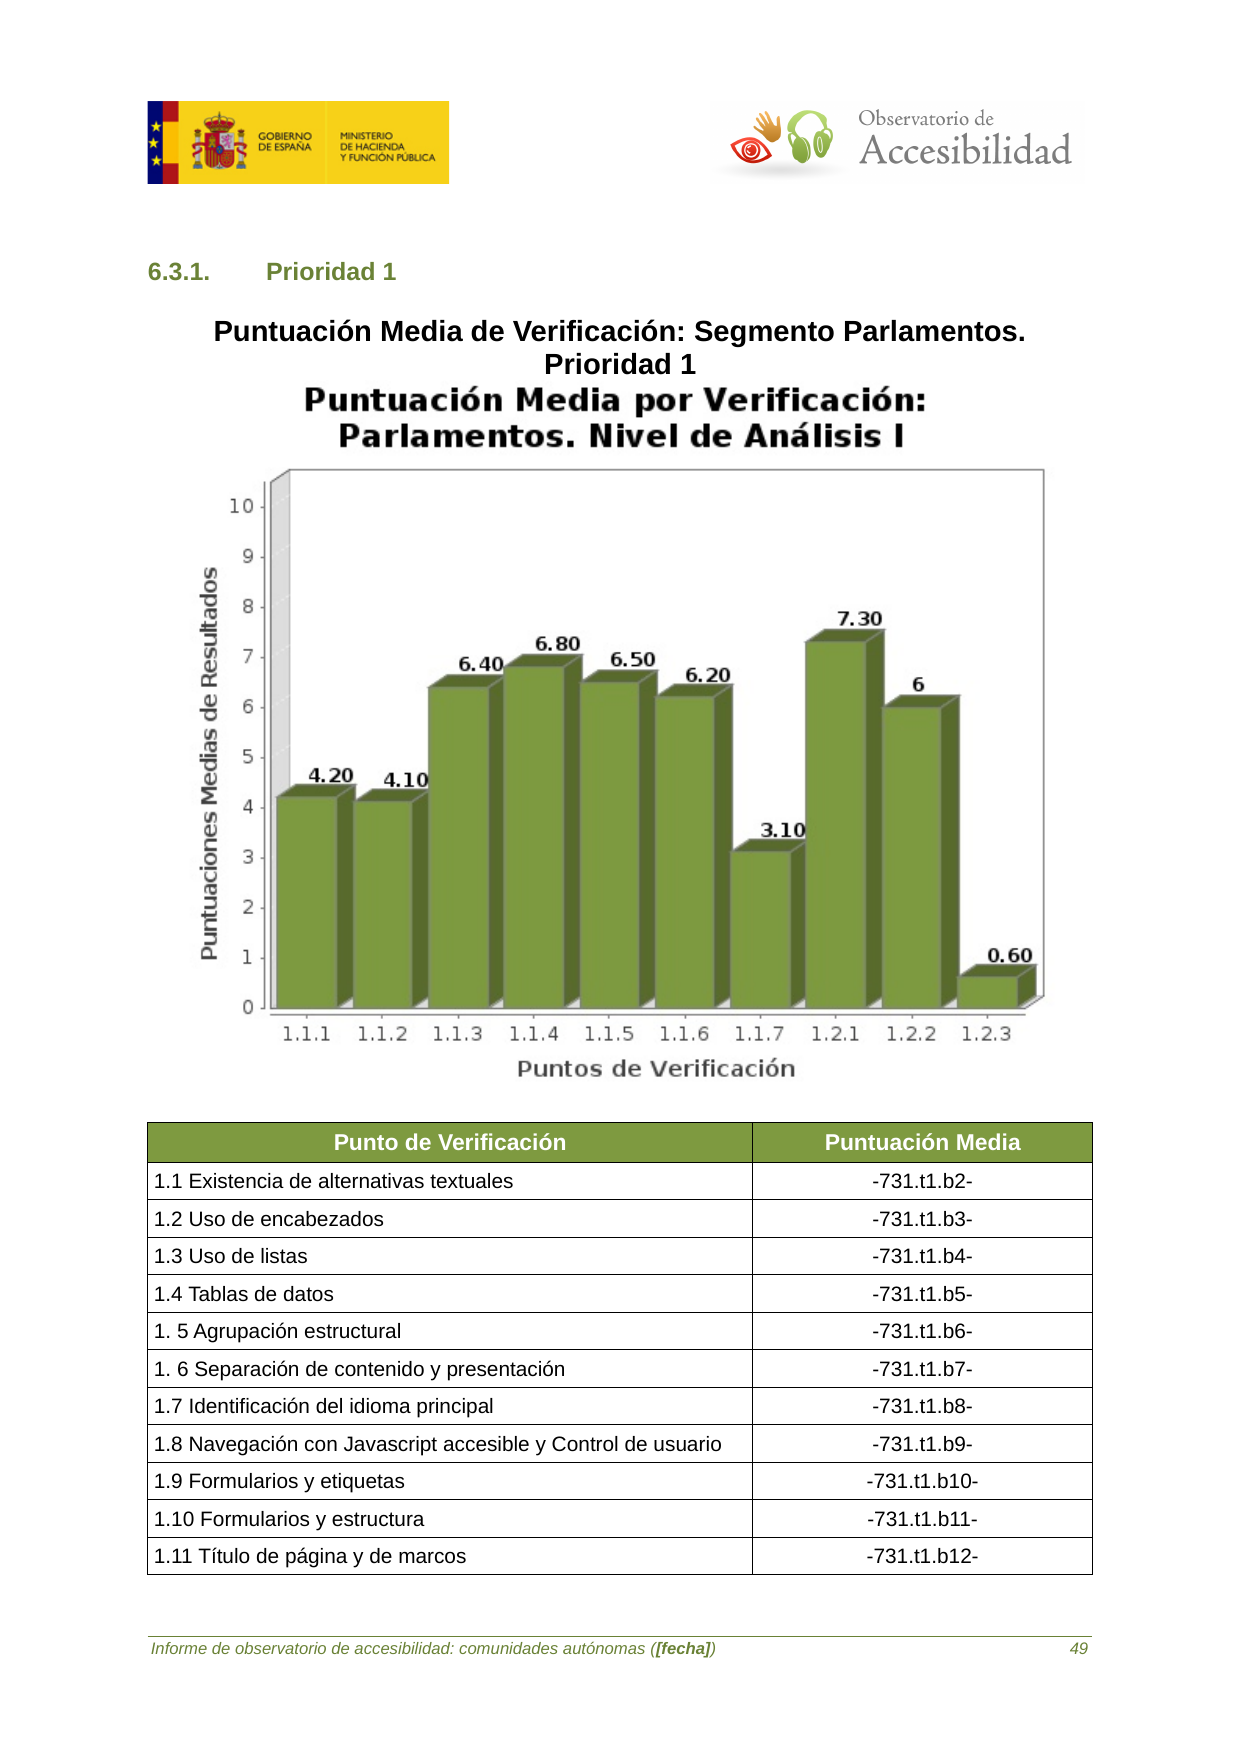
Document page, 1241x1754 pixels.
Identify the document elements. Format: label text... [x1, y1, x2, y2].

subtitle Prioridad 1 [148, 257, 1092, 286]
table_cell -731.t1.b9- [753, 1425, 1092, 1462]
table_cell 1.9 Formularios y etiquetas [148, 1463, 752, 1499]
picture [147, 101, 450, 184]
picture [710, 101, 1086, 184]
table_cell -731.t1.b2- [753, 1163, 1092, 1199]
table_cell 1.8 Navegación con Javascript accesible y Control de usuario [148, 1425, 752, 1462]
table_cell 1.10 Formularios y estructura [148, 1500, 752, 1537]
table_header Puntuación Media [753, 1123, 1092, 1162]
table_cell 1.7 Identificación del idioma principal [148, 1388, 752, 1424]
table_cell 1. 6 Separación de contenido y presentación [148, 1350, 752, 1387]
table_cell -731.t1.b8- [753, 1388, 1092, 1424]
table_cell -731.t1.b10- [753, 1463, 1092, 1499]
table_cell -731.t1.b12- [753, 1538, 1092, 1574]
table_cell -731.t1.b7- [753, 1350, 1092, 1387]
table_cell -731.t1.b3- [753, 1200, 1092, 1237]
table_cell -731.t1.b6- [753, 1313, 1092, 1349]
table_cell 1.11 Título de página y de marcos [148, 1538, 752, 1574]
picture [178, 380, 1062, 1091]
table_cell 1.2 Uso de encabezados [148, 1200, 752, 1237]
table_cell -731.t1.b11- [753, 1500, 1092, 1537]
table_cell 1.4 Tablas de datos [148, 1275, 752, 1312]
table_cell -731.t1.b5- [753, 1275, 1092, 1312]
table_cell -731.t1.b4- [753, 1238, 1092, 1274]
table_cell 1.3 Uso de listas [148, 1238, 752, 1274]
table_cell 1.1 Existencia de alternativas textuales [148, 1163, 752, 1199]
table_header Punto de Verificación [148, 1123, 752, 1162]
text Puntuación Media de Verificación: Segmento Parlamentos. Prioridad 1 [148, 314, 1092, 381]
table_cell 1. 5 Agrupación estructural [148, 1313, 752, 1349]
